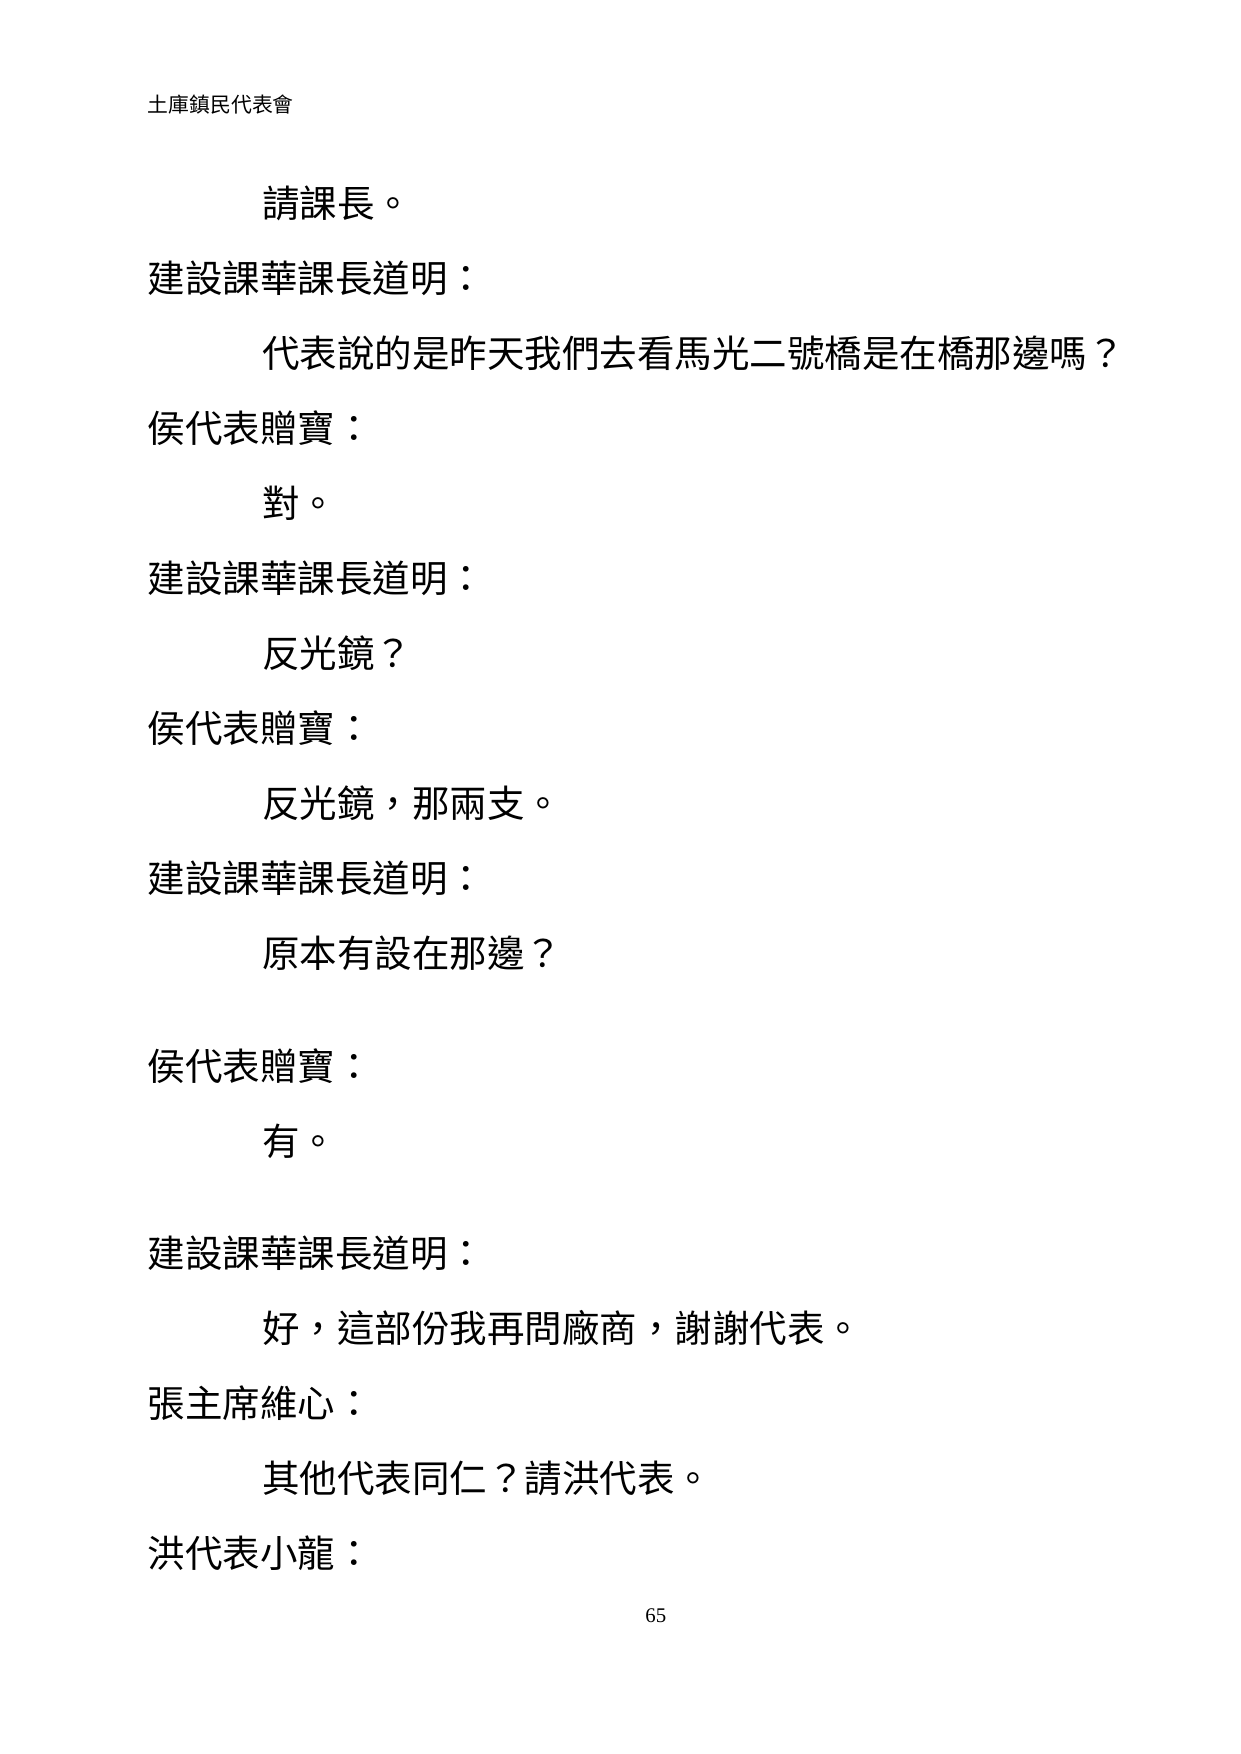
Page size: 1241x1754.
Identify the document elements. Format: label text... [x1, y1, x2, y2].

text 建設課華課長道明： [148, 1214, 1163, 1289]
text 有。 [223, 1101, 1163, 1176]
text 洪代表小龍： [148, 1514, 1163, 1589]
text 侯代表贈寶： [148, 389, 1163, 464]
text 代表說的是昨天我們去看馬光二號橋是在橋那邊嗎？ [223, 314, 1163, 389]
text 其他代表同仁？請洪代表。 [223, 1439, 1163, 1514]
text 反光鏡，那兩支。 [223, 764, 1163, 839]
text 建設課華課長道明： [148, 239, 1163, 314]
text 建設課華課長道明： [148, 539, 1163, 614]
text 建設課華課長道明： [148, 839, 1163, 914]
text 侯代表贈寶： [148, 1026, 1163, 1101]
text 侯代表贈寶： [148, 689, 1163, 764]
text 好，這部份我再問廠商，謝謝代表。 [223, 1289, 1163, 1364]
text 張主席維心： [148, 1364, 1163, 1439]
text 原本有設在那邊？ [223, 914, 1163, 989]
text 反光鏡？ [223, 614, 1163, 689]
text 對。 [223, 464, 1163, 539]
text 請課長。 [223, 164, 1163, 239]
